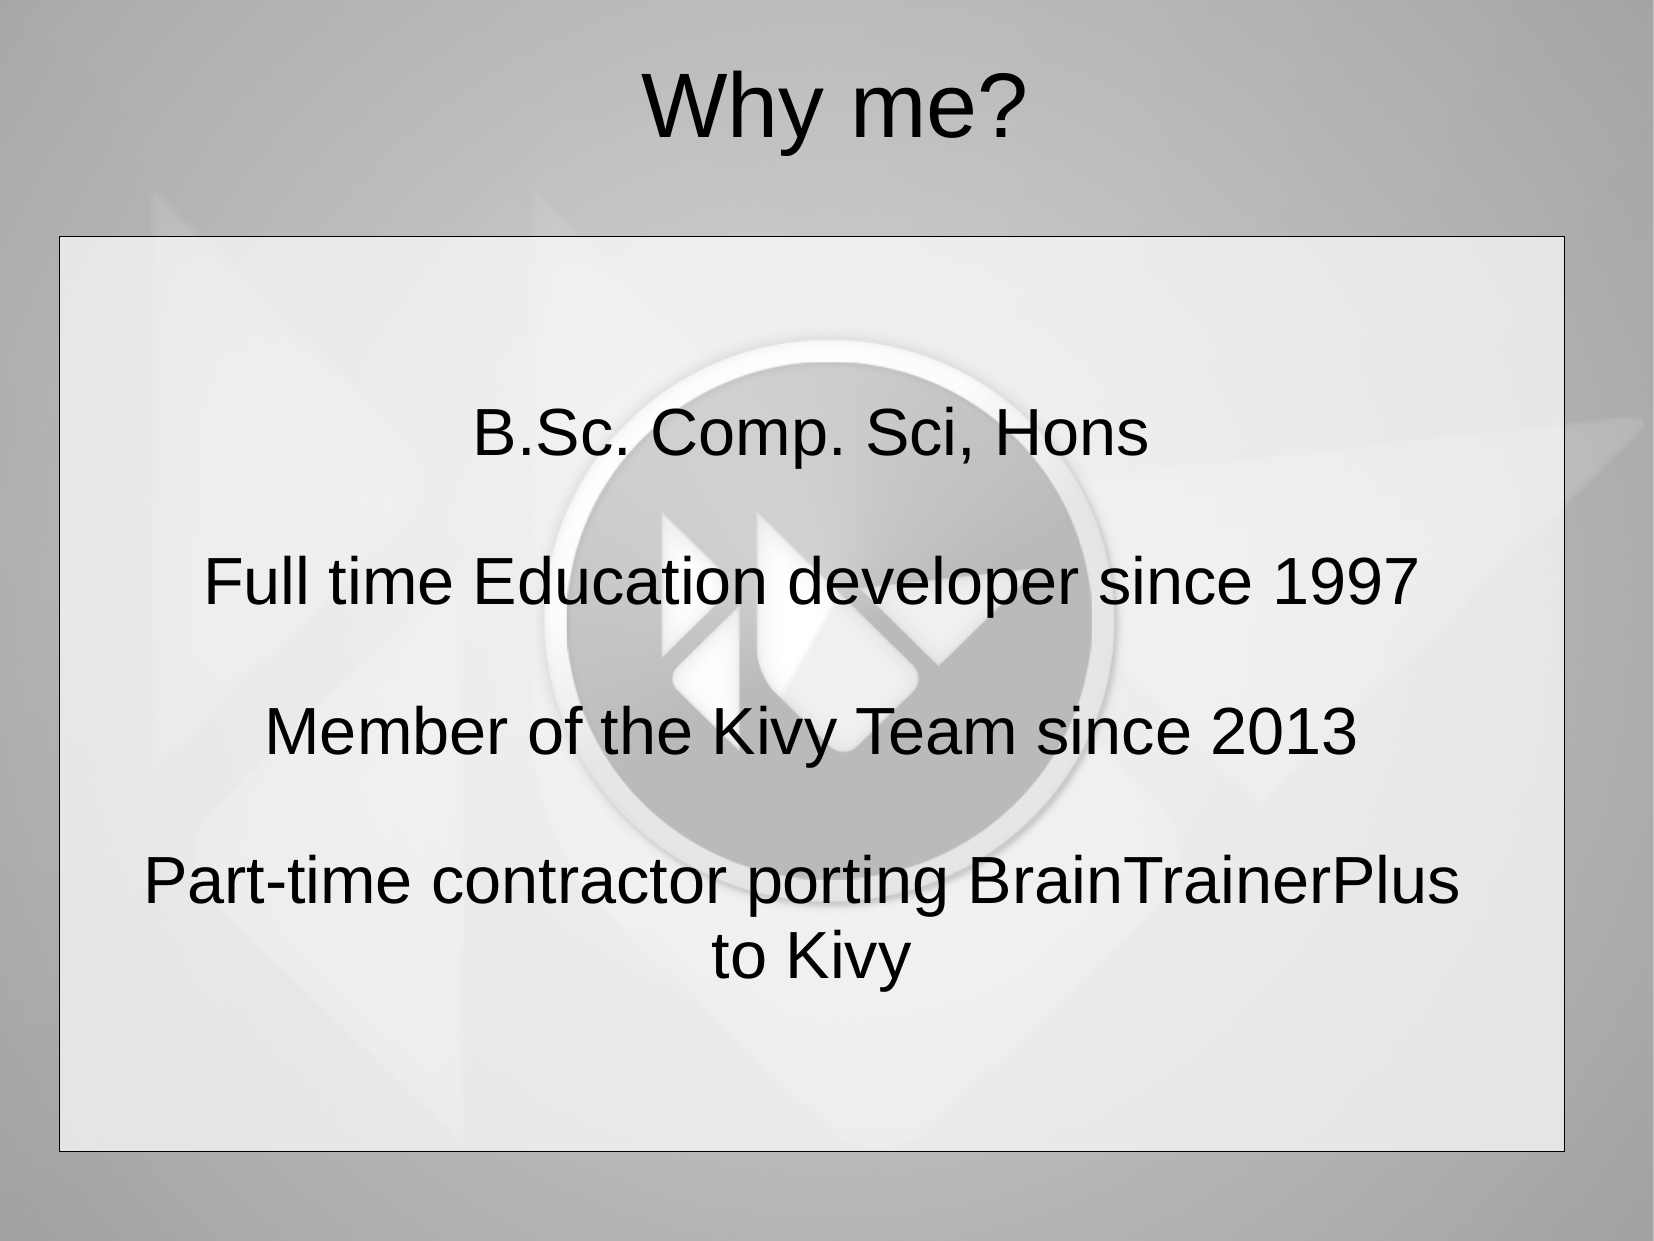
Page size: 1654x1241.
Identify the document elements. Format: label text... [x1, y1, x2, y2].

text_box B.Sc. Comp. Sci, Hons Full time Education developer since 1997 Member of the Kivy Team since 2013 Part-time contractor porting BrainTrainerPlus to Kivy [59, 236, 1565, 1152]
picture [0, 0, 1654, 1241]
title Why me? [90, 2, 1580, 210]
